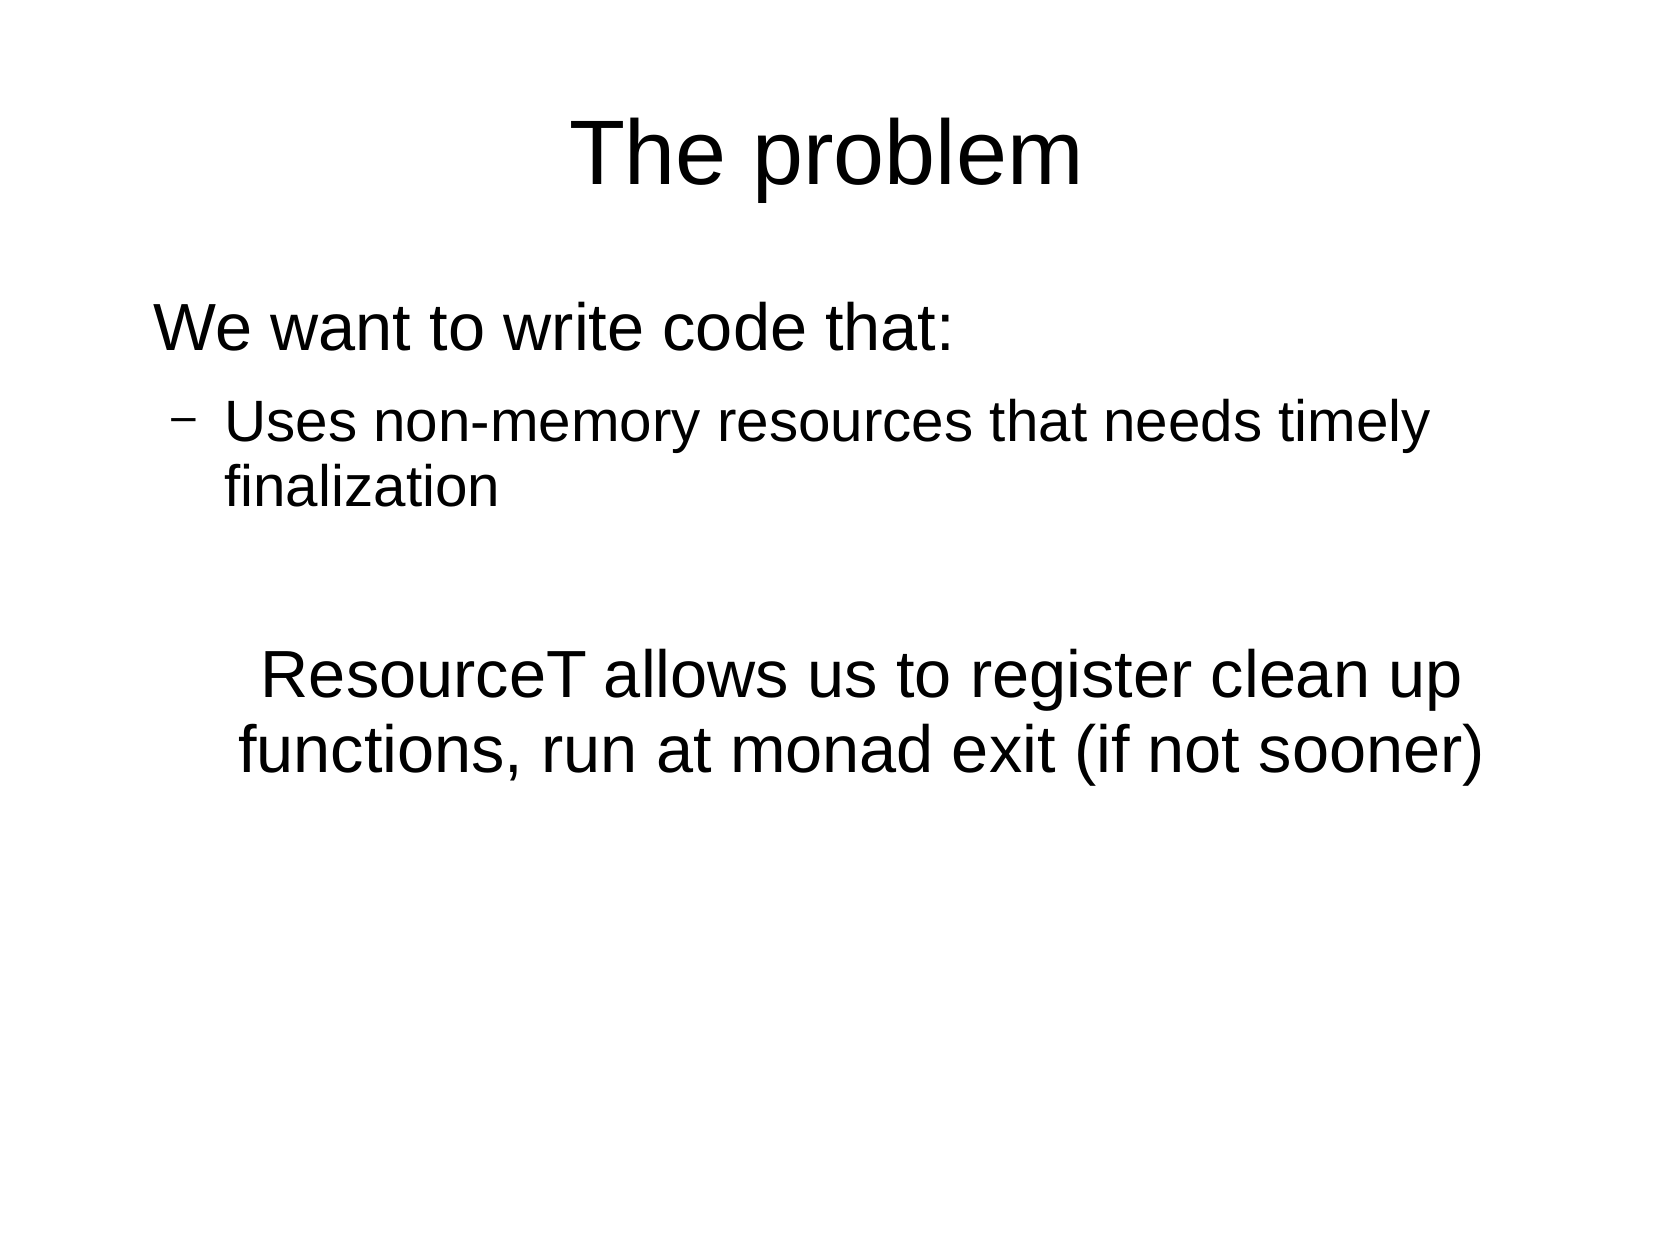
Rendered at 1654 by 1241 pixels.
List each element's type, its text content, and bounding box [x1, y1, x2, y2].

list We want to write code that: Uses non-memory resources that needs timely finalization ResourceT allows us to register clean up functions, run at monad exit (if not sooner) [82, 290, 1571, 1010]
title The problem [82, 49, 1571, 257]
